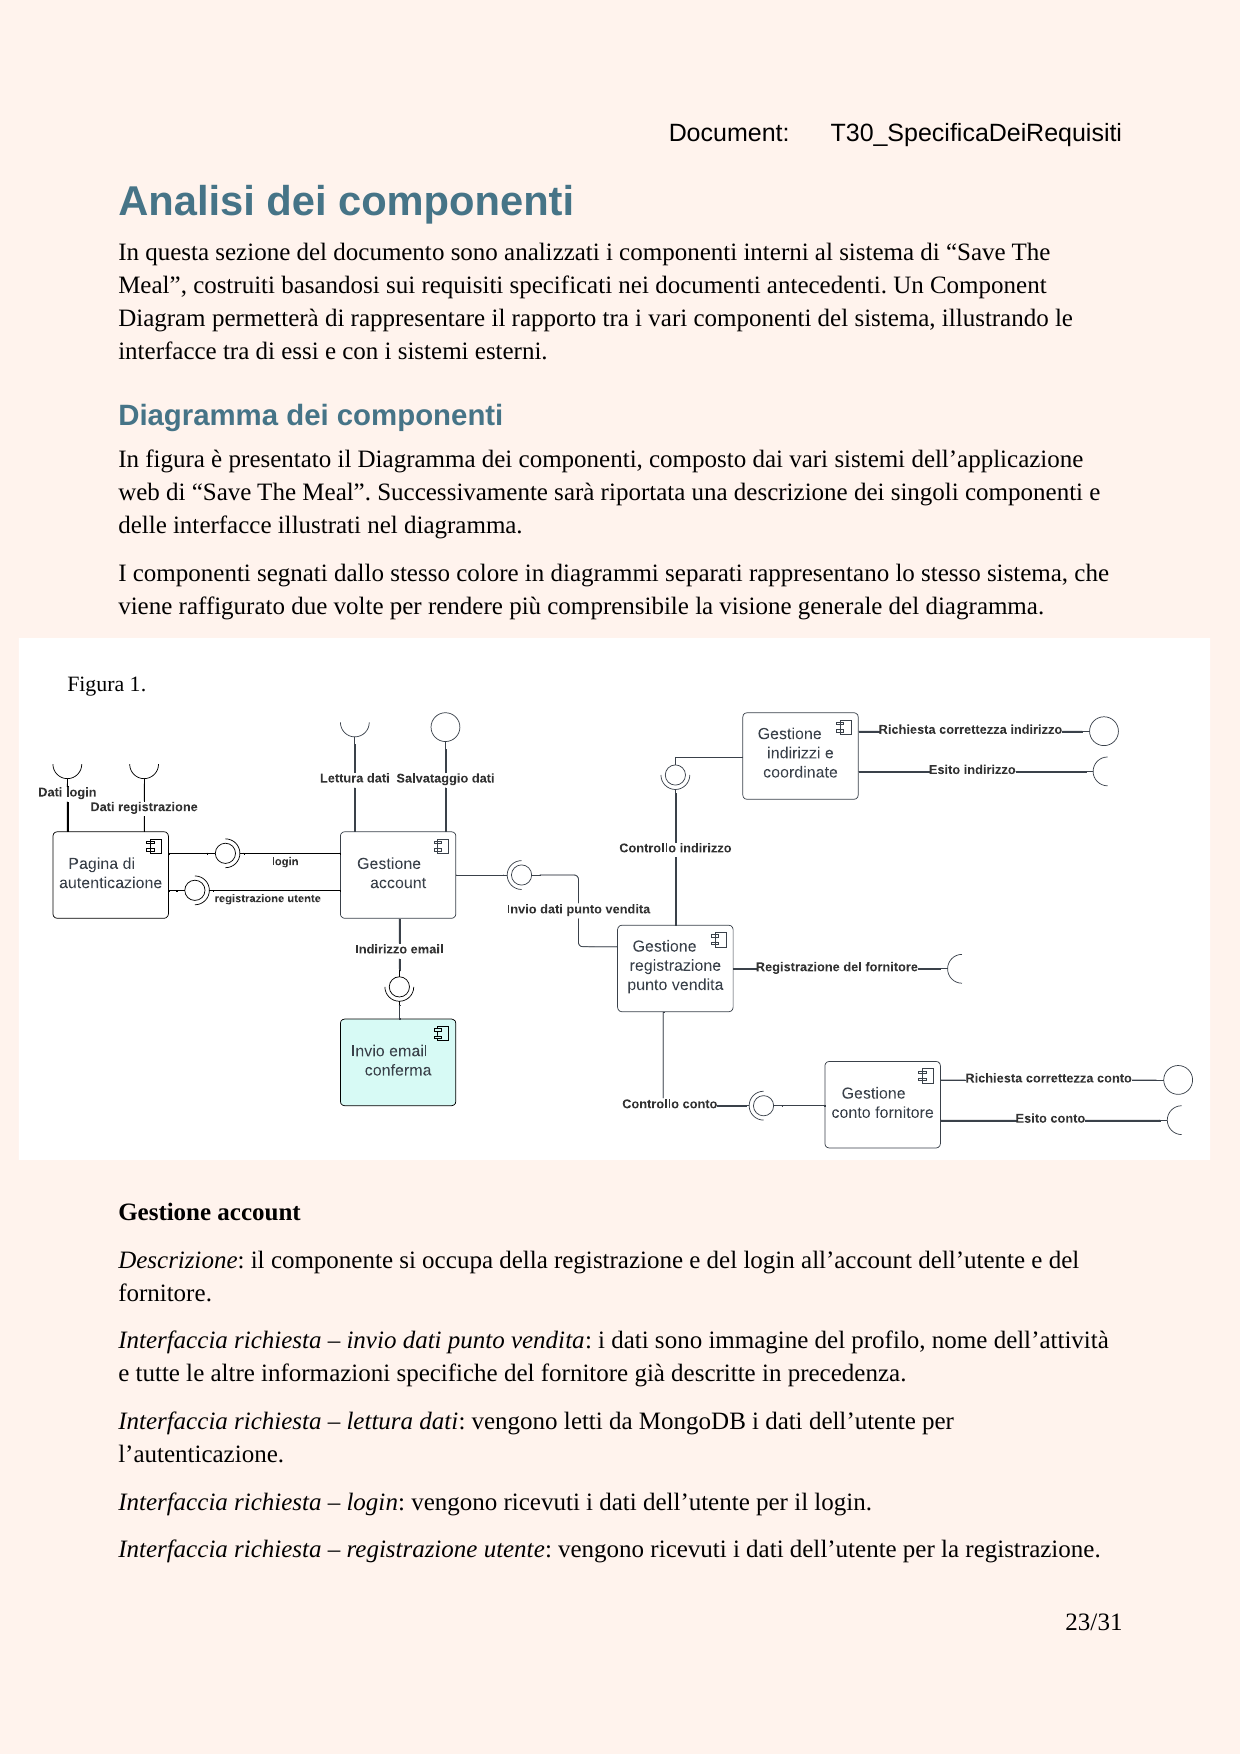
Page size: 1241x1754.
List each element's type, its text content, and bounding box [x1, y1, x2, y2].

text Descrizione: il componente si occupa della registrazione e del login all’account dell’utente e del fornitore. [118, 1245, 1122, 1307]
text Interfaccia richiesta – registrazione utente: vengono ricevuti i dati dell’utente per la registrazione. [118, 1534, 1122, 1563]
text Interfaccia richiesta – lettura dati: vengono letti da MongoDB i dati dell’utente per l’autenticazione. [118, 1406, 1122, 1468]
text In figura è presentato il Diagramma dei componenti, composto dai vari sistemi dell’applicazione web di “Save The Meal”. Successivamente sarà riportata una descrizione dei singoli componenti e delle interfacce illustrati nel diagramma. [118, 444, 1122, 539]
text Interfaccia richiesta – login: vengono ricevuti i dati dell’utente per il login. [118, 1487, 1122, 1515]
subtitle Analisi dei componenti [118, 176, 1122, 224]
subtitle Diagramma dei componenti [118, 398, 1122, 432]
text Interfaccia richiesta – invio dati punto vendita: i dati sono immagine del profilo, nome dell’attività e tutte le altre informazioni specifiche del fornitore già descritte in precedenza. [118, 1325, 1122, 1387]
text In questa sezione del documento sono analizzati i componenti interni al sistema di “Save The Meal”, costruiti basandosi sui requisiti specificati nei documenti antecedenti. Un Component Diagram permetterà di rappresentare il rapporto tra i vari componenti del sistema, illustrando le interfacce tra di essi e con i sistemi esterni. [118, 237, 1122, 364]
text Gestione account [118, 1197, 1122, 1226]
text I componenti segnati dallo stesso colore in diagrammi separati rappresentano lo stesso sistema, che viene raffigurato due volte per rendere più comprensibile la visione generale del diagramma. [118, 558, 1122, 620]
